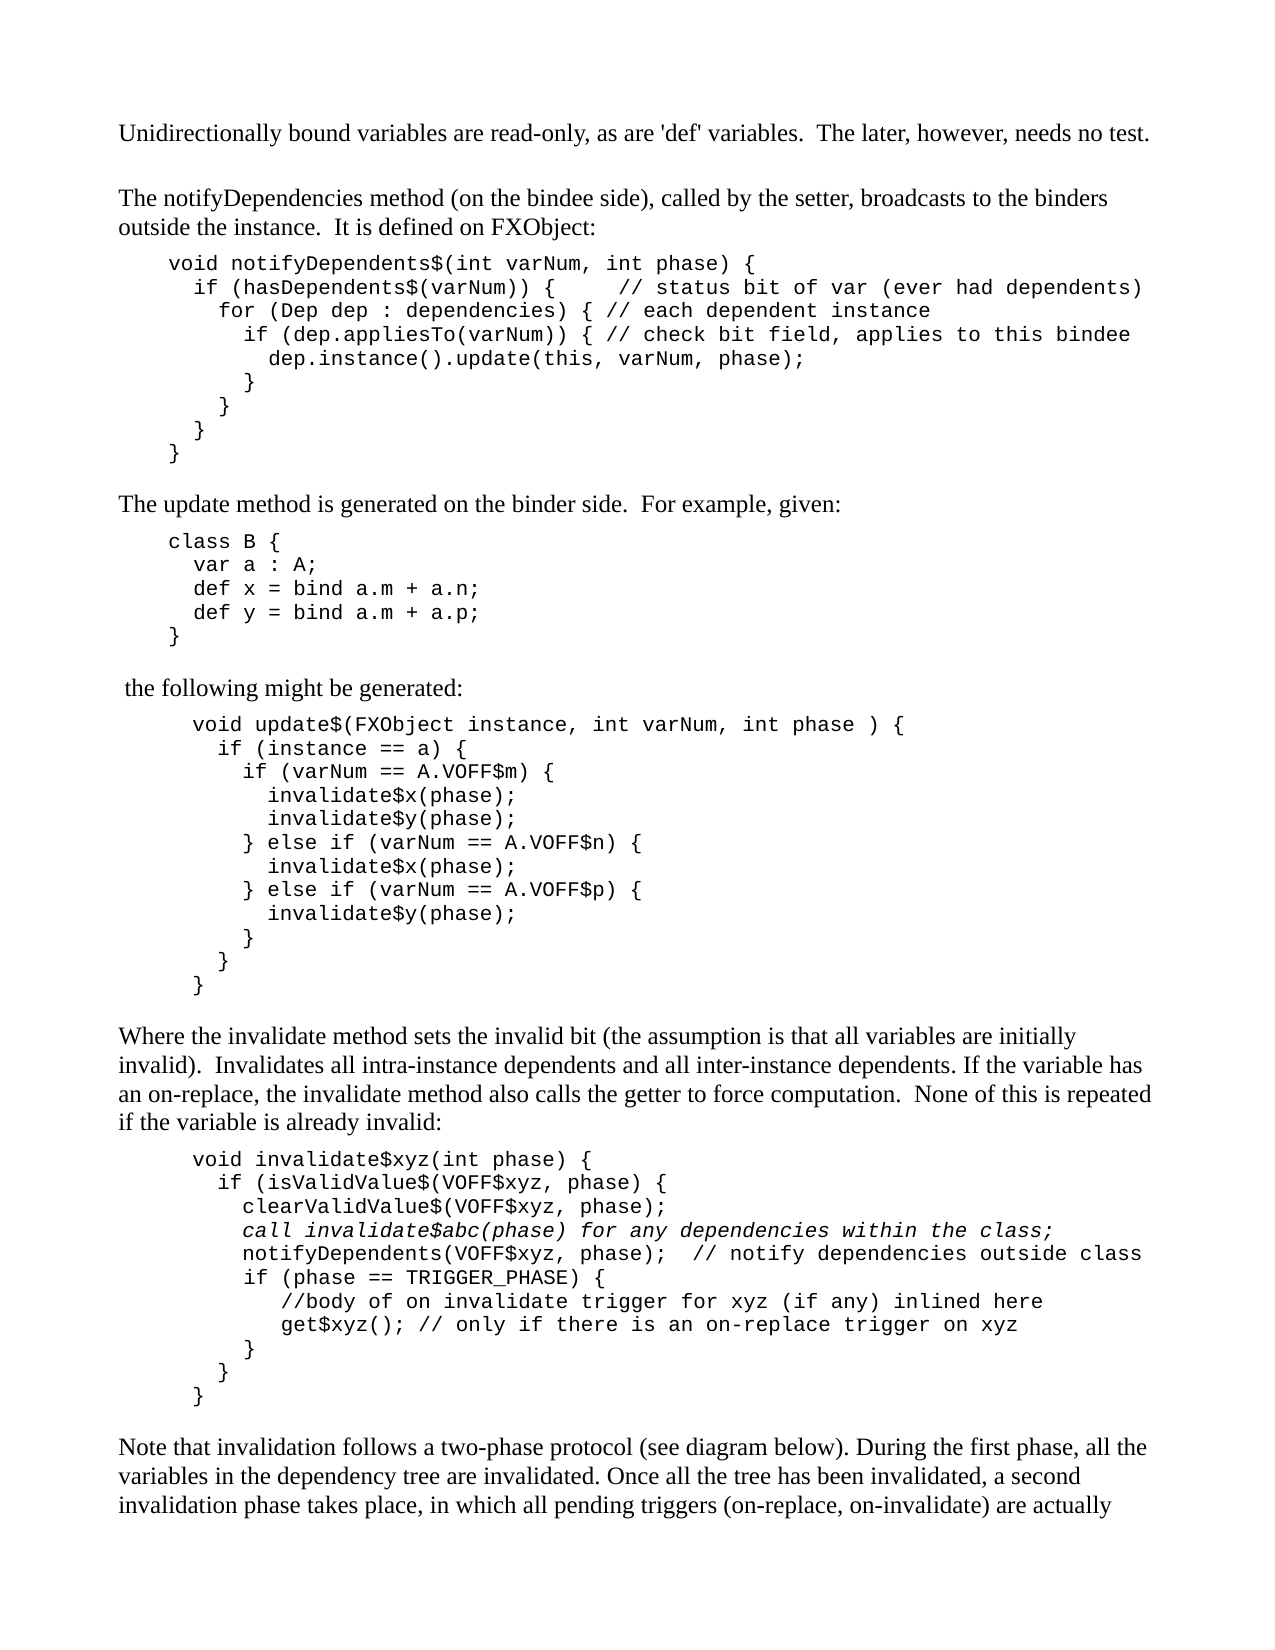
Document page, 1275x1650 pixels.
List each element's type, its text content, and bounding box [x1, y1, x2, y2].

text } [118, 442, 1157, 466]
text } [118, 950, 1157, 974]
text The notifyDependencies method (on the bindee side), called by the setter, broadcasts to the binders outside the instance. It is defined on FXObject: [118, 183, 1157, 241]
text Unidirectionally bound variables are read-only, as are 'def' variables. The later, however, needs no test. [118, 118, 1157, 147]
text } [118, 974, 1157, 998]
text notifyDependents(VOFF$xyz, phase); // notify dependencies outside class [118, 1243, 1157, 1267]
text } [118, 395, 1157, 418]
text if (isValidValue$(VOFF$xyz, phase) { [118, 1172, 1157, 1196]
text } [118, 625, 1157, 649]
text Note that invalidation follows a two-phase protocol (see diagram below). During the first phase, all the variables in the dependency tree are invalidated. Once all the tree has been invalidated, a second invalidation phase takes place, in which all pending triggers (on-replace, on-invalidate) are actually [118, 1432, 1157, 1519]
text } [118, 1385, 1157, 1409]
text get$xyz(); // only if there is an on-replace trigger on xyz [118, 1314, 1157, 1338]
text if (varNum == A.VOFF$m) { [118, 761, 1157, 785]
text the following might be generated: [118, 673, 1157, 701]
text } [118, 1362, 1157, 1385]
text } [118, 371, 1157, 395]
text } [118, 418, 1157, 442]
text if (instance == a) { [118, 737, 1157, 761]
text clearValidValue$(VOFF$xyz, phase); [118, 1196, 1157, 1220]
text invalidate$y(phase); [118, 808, 1157, 832]
text Where the invalidate method sets the invalid bit (the assumption is that all variables are initially invalid). Invalidates all intra-instance dependents and all inter-instance dependents. If the variable has an on-replace, the invalidate method also calls the getter to force computation. None of this is repeated if the variable is already invalid: [118, 1021, 1157, 1136]
text The update method is generated on the binder side. For example, given: [118, 489, 1157, 518]
text class B { [118, 531, 1157, 554]
text invalidate$x(phase); [118, 856, 1157, 879]
text void notifyDependents$(int varNum, int phase) { [118, 253, 1157, 277]
text dep.instance().update(this, varNum, phase); [118, 348, 1157, 371]
text void update$(FXObject instance, int varNum, int phase ) { [118, 714, 1157, 737]
text void invalidate$xyz(int phase) { [118, 1149, 1157, 1172]
text for (Dep dep : dependencies) { // each dependent instance [118, 300, 1157, 324]
text call invalidate$abc(phase) for any dependencies within the class; [118, 1220, 1157, 1243]
text invalidate$x(phase); [118, 785, 1157, 808]
text } [118, 1338, 1157, 1362]
text } [118, 927, 1157, 950]
text } else if (varNum == A.VOFF$n) { [118, 832, 1157, 856]
text if (hasDependents$(varNum)) { // status bit of var (ever had dependents) [118, 277, 1157, 300]
text invalidate$y(phase); [118, 903, 1157, 927]
text } else if (varNum == A.VOFF$p) { [118, 879, 1157, 903]
text if (phase == TRIGGER_PHASE) { //body of on invalidate trigger for xyz (if any) inlined here [118, 1267, 1157, 1314]
text if (dep.appliesTo(varNum)) { // check bit field, applies to this bindee [118, 324, 1157, 348]
text def x = bind a.m + a.n; [118, 578, 1157, 602]
text def y = bind a.m + a.p; [118, 602, 1157, 625]
text var a : A; [118, 554, 1157, 578]
